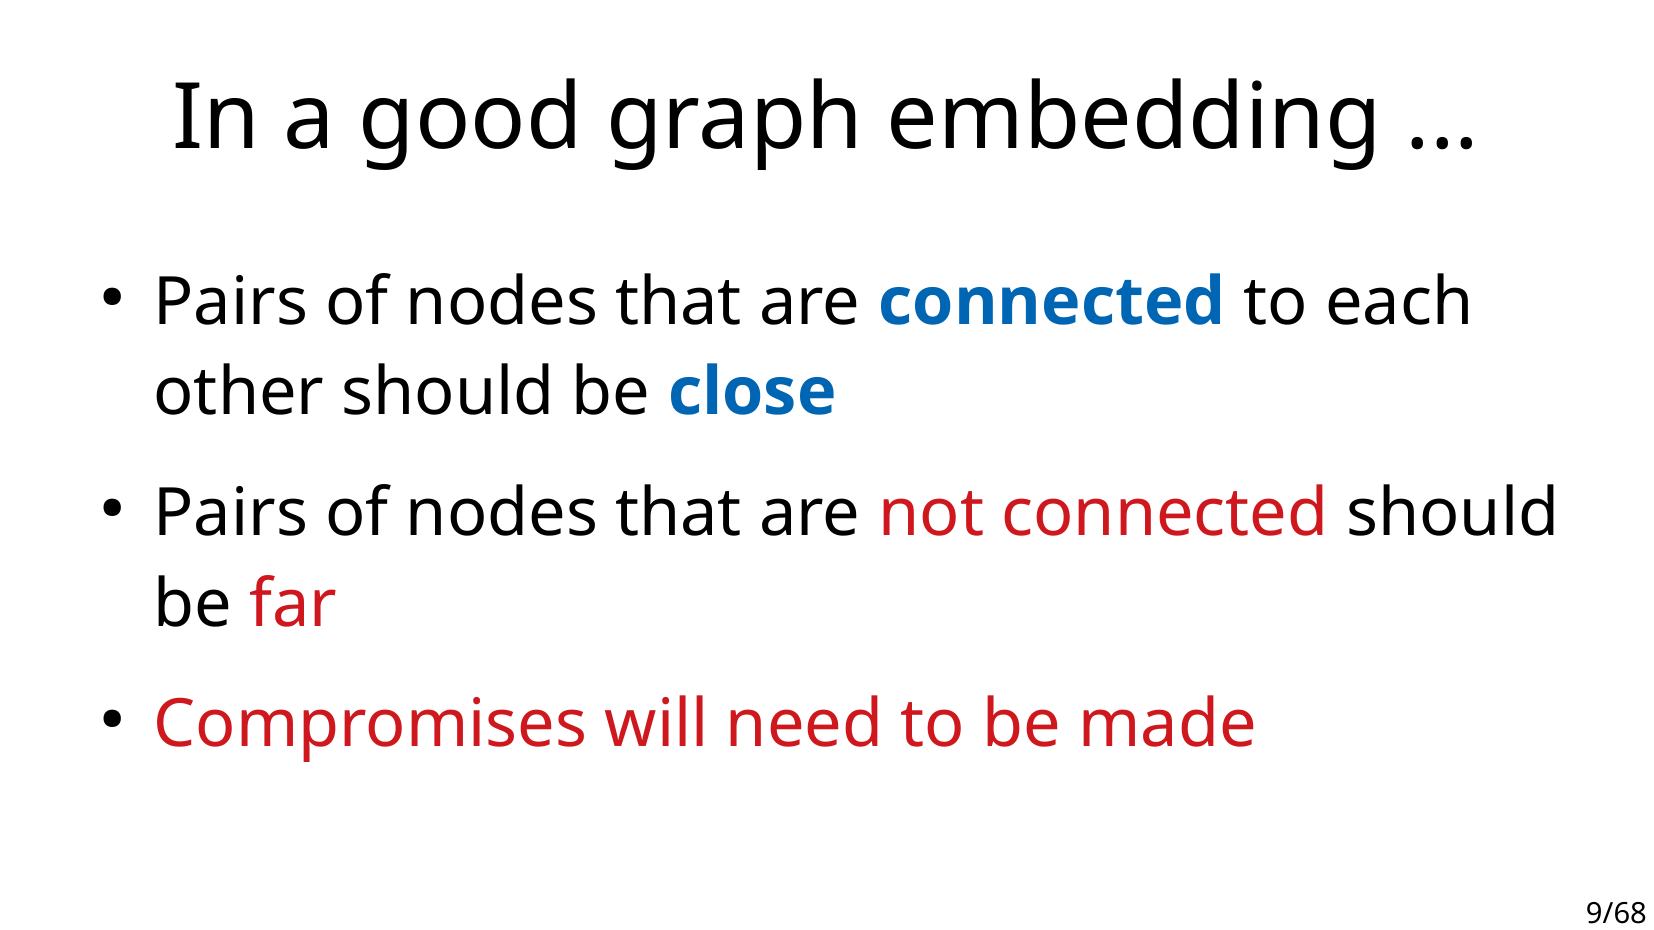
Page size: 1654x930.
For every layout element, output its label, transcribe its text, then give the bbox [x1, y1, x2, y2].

title In a good graph embedding ... [82, 1, 1571, 225]
list Pairs of nodes that are connected to each other should be close Pairs of nodes that are not connected should be far Compromises will need to be made [82, 252, 1571, 793]
